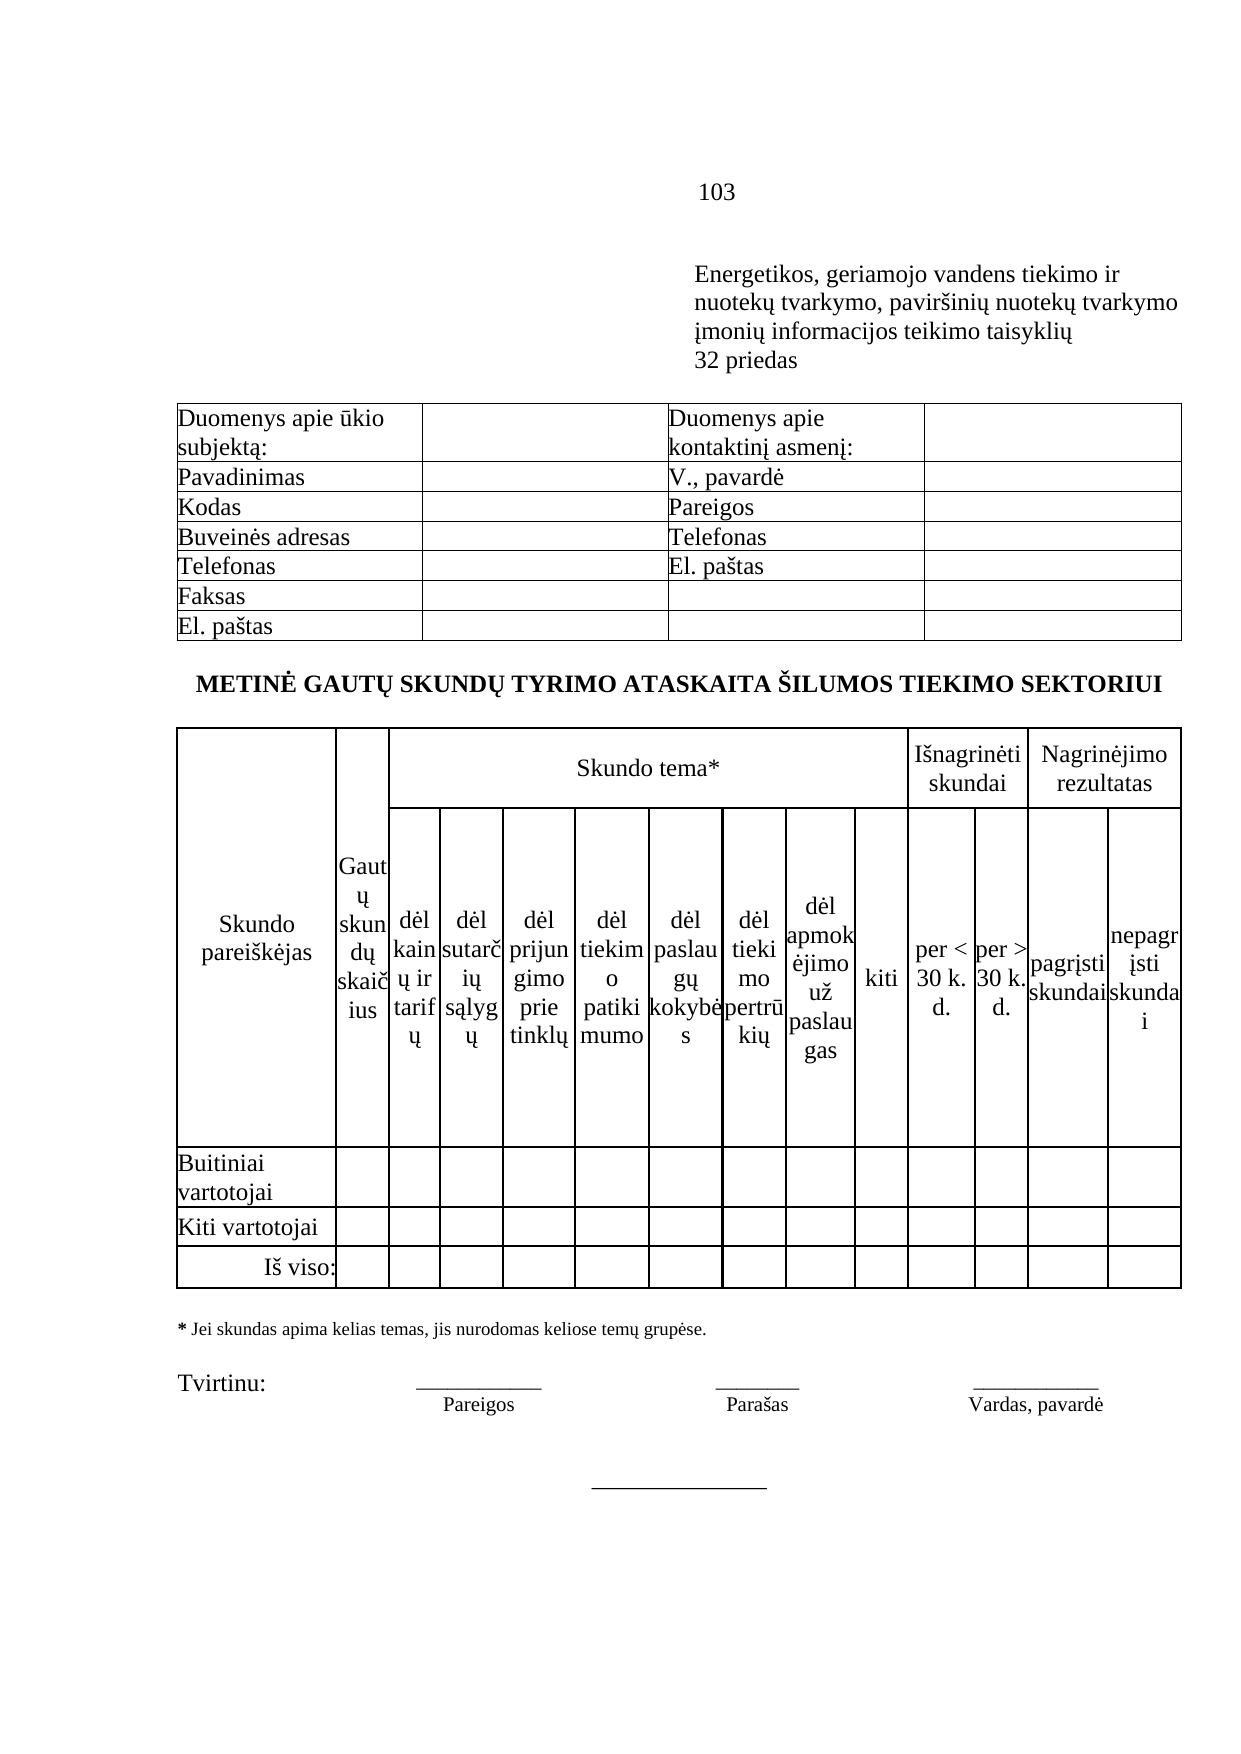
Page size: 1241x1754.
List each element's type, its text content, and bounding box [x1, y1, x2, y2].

table_cell [787, 1208, 854, 1244]
table_header Išnagrinėti skundai [909, 729, 1027, 807]
table_cell El. paštas [178, 611, 422, 640]
table_cell [1029, 1247, 1107, 1287]
table_header Gautų skundų skaičius [337, 729, 388, 1146]
table_cell Kiti vartotojai [178, 1208, 335, 1244]
table_cell [669, 581, 924, 610]
table_cell [976, 1208, 1027, 1244]
table_cell dėl prijungimo prie tinklų [504, 809, 574, 1146]
table_cell Iš viso: [178, 1247, 335, 1287]
table_cell [576, 1148, 648, 1206]
table_header Duomenys apie kontaktinį asmenį: [669, 404, 924, 461]
table_cell [925, 611, 1181, 640]
table_header Skundo tema* [390, 729, 907, 807]
table_cell [724, 1148, 785, 1206]
table_cell Faksas [178, 581, 422, 610]
table_cell Buitiniai vartotojai [178, 1148, 335, 1206]
table_cell dėl tiekimo pertrūkių [724, 809, 785, 1146]
table_cell dėl sutarčių sąlygų [441, 809, 502, 1146]
table_cell [787, 1148, 854, 1206]
table_cell Pavadinimas [178, 462, 422, 491]
table_cell [1109, 1247, 1180, 1287]
table_header Duomenys apie ūkio subjektą: [178, 404, 422, 461]
table_cell [337, 1247, 388, 1287]
table_cell [650, 1148, 721, 1206]
table_cell [909, 1148, 974, 1206]
table_cell V., pavardė [669, 462, 924, 491]
table_cell [423, 462, 668, 491]
table_cell [423, 522, 668, 550]
table_cell [504, 1148, 574, 1206]
table_cell [390, 1148, 439, 1206]
table_cell [1029, 1208, 1107, 1244]
table_cell [423, 611, 668, 640]
table_cell [856, 1247, 907, 1287]
table_cell [390, 1208, 439, 1244]
table_header [925, 404, 1181, 461]
table_cell [925, 462, 1181, 491]
table_cell [650, 1247, 721, 1287]
text 32 priedas [694, 345, 1181, 374]
table_cell [504, 1208, 574, 1244]
table_cell [724, 1247, 785, 1287]
table_cell Buveinės adresas [178, 522, 422, 550]
table_cell [1109, 1148, 1180, 1206]
table_cell pagrįsti skundai [1029, 809, 1107, 1146]
table_cell dėl apmokėjimo už paslaugas [787, 809, 854, 1146]
text ______________ [177, 1463, 1181, 1491]
table_cell [909, 1208, 974, 1244]
table_cell [669, 611, 924, 640]
table_header ________ Parašas [624, 1368, 890, 1434]
table_cell [724, 1208, 785, 1244]
table_header [423, 404, 668, 461]
table_cell [925, 551, 1181, 580]
table_cell [423, 492, 668, 521]
table_cell per < 30 k. d. [909, 809, 974, 1146]
table_cell Pareigos [669, 492, 924, 521]
table_cell [504, 1247, 574, 1287]
table_cell [976, 1247, 1027, 1287]
table_cell [650, 1208, 721, 1244]
text METINĖ GAUTŲ SKUNDŲ TYRIMO ATASKAITA ŠILUMOS TIEKIMO SEKTORIUI [177, 669, 1181, 698]
table_cell [787, 1247, 854, 1287]
table_cell [441, 1247, 502, 1287]
table_cell [856, 1208, 907, 1244]
table_cell [925, 522, 1181, 550]
table_cell El. paštas [669, 551, 924, 580]
table_cell [576, 1208, 648, 1244]
table_header ____________ Vardas, pavardė [890, 1368, 1181, 1434]
table_cell [337, 1208, 388, 1244]
table_cell Kodas [178, 492, 422, 521]
table_cell per > 30 k. d. [976, 809, 1027, 1146]
table_cell dėl tiekimo patikimumo [576, 809, 648, 1146]
table_cell [1109, 1208, 1180, 1244]
table_cell [1029, 1148, 1107, 1206]
text Energetikos, geriamojo vandens tiekimo ir nuotekų tvarkymo, paviršinių nuotekų tvarkymo įmonių informacijos teikimo taisyklių [694, 259, 1181, 345]
table_cell Telefonas [669, 522, 924, 550]
table_cell [390, 1247, 439, 1287]
table_cell [423, 581, 668, 610]
table_cell [337, 1148, 388, 1206]
table_header Nagrinėjimo rezultatas [1029, 729, 1180, 807]
table_cell [441, 1148, 502, 1206]
table_cell dėl kainų ir tarifų [390, 809, 439, 1146]
table_cell kiti [856, 809, 907, 1146]
table_cell dėl paslaugų kokybės [650, 809, 721, 1146]
table_cell Telefonas [178, 551, 422, 580]
table_cell [976, 1148, 1027, 1206]
table_cell [441, 1208, 502, 1244]
table_header Tvirtinu: [177, 1368, 333, 1434]
table_header ____________ Pareigos [333, 1368, 624, 1434]
table_cell [925, 492, 1181, 521]
text * Jei skundas apima kelias temas, jis nurodomas keliose temų grupėse. [177, 1318, 1181, 1339]
table_cell [576, 1247, 648, 1287]
table_cell [925, 581, 1181, 610]
table_cell [423, 551, 668, 580]
table_cell [909, 1247, 974, 1287]
table_header Skundo pareiškėjas [178, 729, 335, 1146]
table_cell [856, 1148, 907, 1206]
table_cell nepagrįsti skundai [1109, 809, 1180, 1146]
